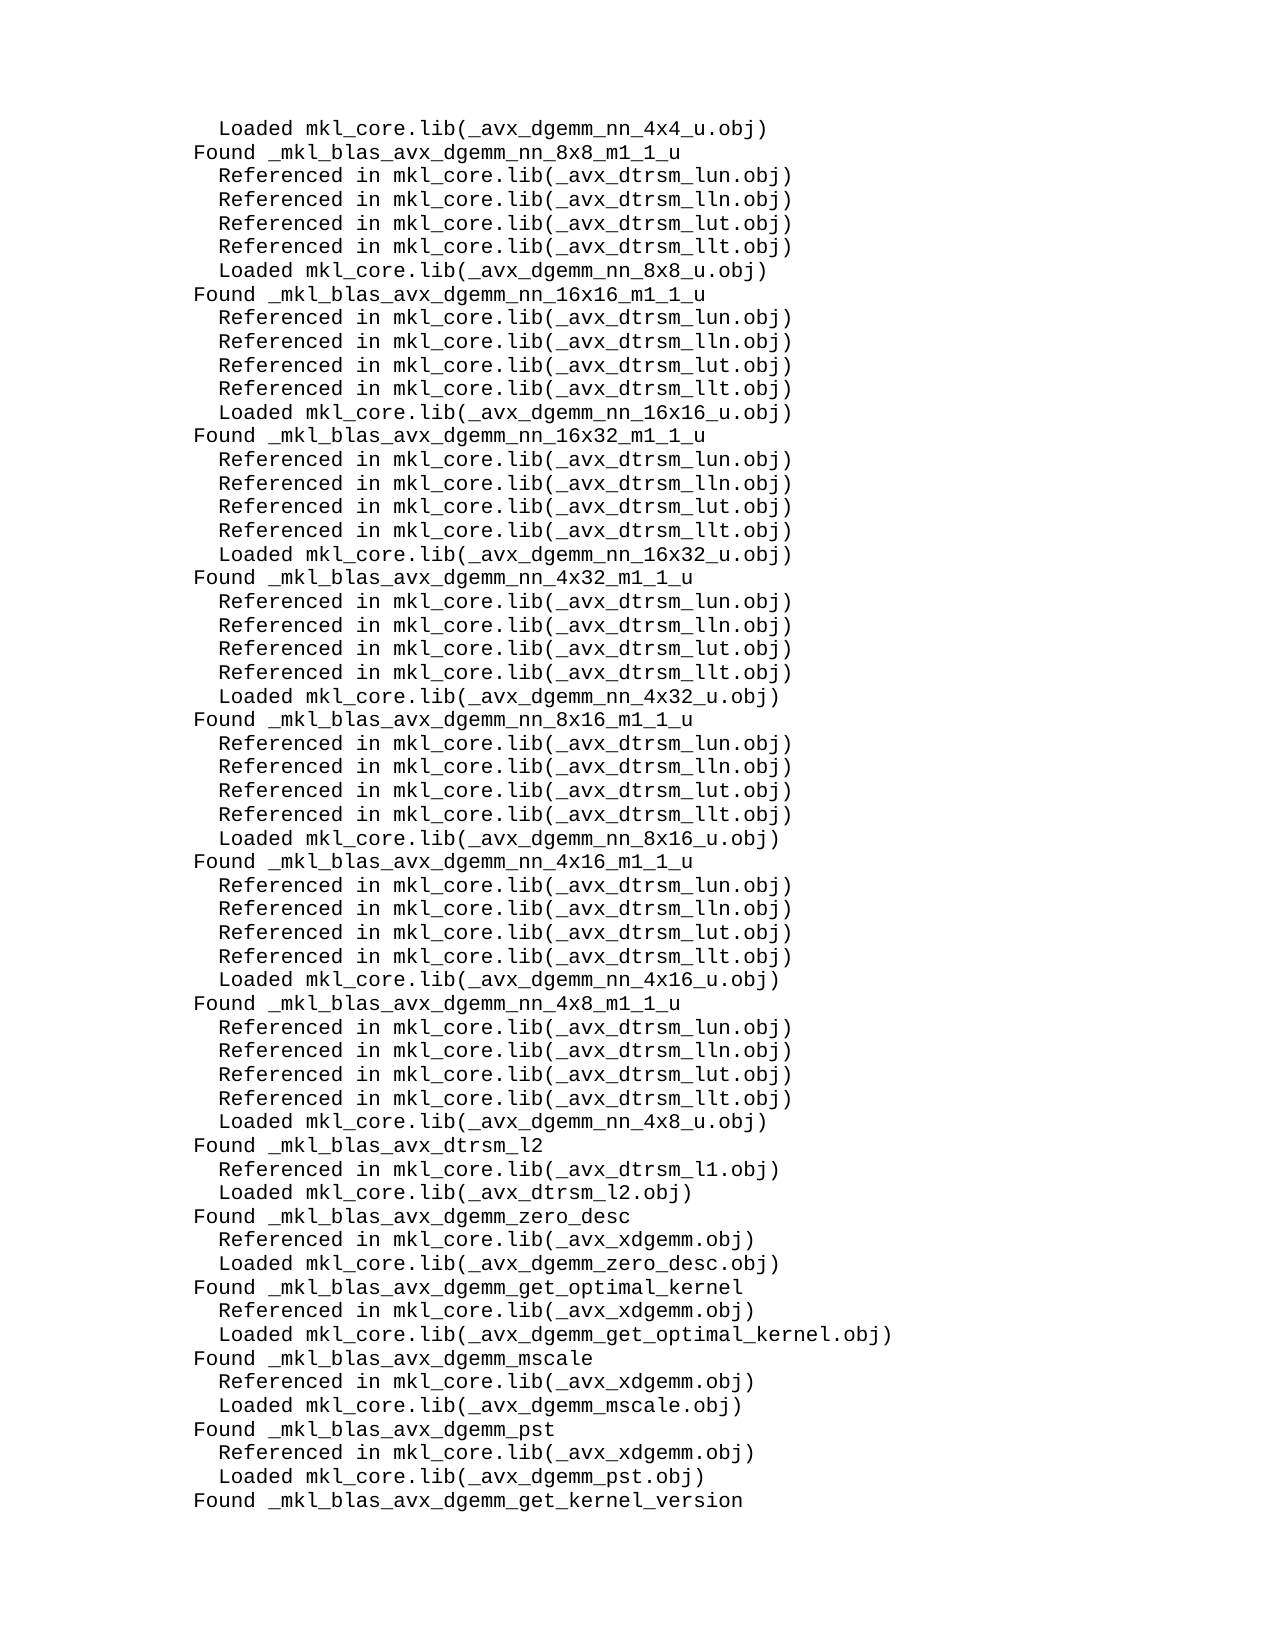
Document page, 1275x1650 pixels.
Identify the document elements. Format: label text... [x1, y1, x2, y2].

text Referenced in mkl_core.lib(_avx_dtrsm_lut.obj) [118, 922, 1157, 946]
text Referenced in mkl_core.lib(_avx_dtrsm_lun.obj) [118, 1017, 1157, 1040]
text Referenced in mkl_core.lib(_avx_dtrsm_lun.obj) [118, 449, 1157, 473]
text Referenced in mkl_core.lib(_avx_dtrsm_lut.obj) [118, 213, 1157, 236]
text Referenced in mkl_core.lib(_avx_dtrsm_lut.obj) [118, 638, 1157, 662]
text Loaded mkl_core.lib(_avx_dgemm_zero_desc.obj) [118, 1253, 1157, 1277]
text Referenced in mkl_core.lib(_avx_dtrsm_lun.obj) [118, 733, 1157, 757]
text Referenced in mkl_core.lib(_avx_dtrsm_lut.obj) [118, 496, 1157, 520]
text Loaded mkl_core.lib(_avx_dgemm_get_optimal_kernel.obj) [118, 1324, 1157, 1348]
text Loaded mkl_core.lib(_avx_dgemm_mscale.obj) [118, 1395, 1157, 1419]
text Referenced in mkl_core.lib(_avx_dtrsm_lut.obj) [118, 780, 1157, 804]
text Loaded mkl_core.lib(_avx_dgemm_nn_16x16_u.obj) [118, 402, 1157, 426]
text Referenced in mkl_core.lib(_avx_xdgemm.obj) [118, 1300, 1157, 1324]
text Referenced in mkl_core.lib(_avx_dtrsm_lln.obj) [118, 615, 1157, 638]
text Found _mkl_blas_avx_dgemm_nn_8x16_m1_1_u [118, 709, 1157, 733]
text Referenced in mkl_core.lib(_avx_dtrsm_lln.obj) [118, 757, 1157, 780]
text Referenced in mkl_core.lib(_avx_xdgemm.obj) [118, 1371, 1157, 1395]
text Found _mkl_blas_avx_dgemm_get_optimal_kernel [118, 1277, 1157, 1300]
text Referenced in mkl_core.lib(_avx_dtrsm_lln.obj) [118, 898, 1157, 922]
text Loaded mkl_core.lib(_avx_dgemm_nn_8x8_u.obj) [118, 260, 1157, 284]
text Referenced in mkl_core.lib(_avx_dtrsm_llt.obj) [118, 1088, 1157, 1111]
text Referenced in mkl_core.lib(_avx_dtrsm_lun.obj) [118, 307, 1157, 331]
text Referenced in mkl_core.lib(_avx_dtrsm_llt.obj) [118, 378, 1157, 402]
text Referenced in mkl_core.lib(_avx_dtrsm_llt.obj) [118, 946, 1157, 969]
text Found _mkl_blas_avx_dgemm_nn_4x16_m1_1_u [118, 851, 1157, 875]
text Loaded mkl_core.lib(_avx_dgemm_nn_4x16_u.obj) [118, 969, 1157, 993]
text Found _mkl_blas_avx_dgemm_nn_16x32_m1_1_u [118, 426, 1157, 449]
text Found _mkl_blas_avx_dgemm_nn_16x16_m1_1_u [118, 284, 1157, 307]
text Referenced in mkl_core.lib(_avx_dtrsm_lun.obj) [118, 165, 1157, 189]
text Referenced in mkl_core.lib(_avx_dtrsm_llt.obj) [118, 662, 1157, 686]
text Referenced in mkl_core.lib(_avx_dtrsm_lln.obj) [118, 1040, 1157, 1064]
text Found _mkl_blas_avx_dgemm_nn_4x32_m1_1_u [118, 567, 1157, 591]
text Loaded mkl_core.lib(_avx_dtrsm_l2.obj) [118, 1182, 1157, 1206]
text Found _mkl_blas_avx_dgemm_pst [118, 1419, 1157, 1442]
text Referenced in mkl_core.lib(_avx_dtrsm_llt.obj) [118, 804, 1157, 827]
text Found _mkl_blas_avx_dgemm_nn_4x8_m1_1_u [118, 993, 1157, 1017]
text Found _mkl_blas_avx_dgemm_get_kernel_version [118, 1489, 1157, 1513]
text Loaded mkl_core.lib(_avx_dgemm_nn_4x4_u.obj) [118, 118, 1157, 142]
text Referenced in mkl_core.lib(_avx_dtrsm_lun.obj) [118, 591, 1157, 615]
text Referenced in mkl_core.lib(_avx_dtrsm_llt.obj) [118, 236, 1157, 260]
text Loaded mkl_core.lib(_avx_dgemm_pst.obj) [118, 1466, 1157, 1489]
text Found _mkl_blas_avx_dgemm_mscale [118, 1348, 1157, 1371]
text Referenced in mkl_core.lib(_avx_dtrsm_l1.obj) [118, 1158, 1157, 1182]
text Referenced in mkl_core.lib(_avx_dtrsm_lln.obj) [118, 331, 1157, 354]
text Found _mkl_blas_avx_dtrsm_l2 [118, 1135, 1157, 1158]
text Found _mkl_blas_avx_dgemm_zero_desc [118, 1206, 1157, 1229]
text Referenced in mkl_core.lib(_avx_dtrsm_lln.obj) [118, 189, 1157, 213]
text Referenced in mkl_core.lib(_avx_dtrsm_lln.obj) [118, 473, 1157, 496]
text Referenced in mkl_core.lib(_avx_xdgemm.obj) [118, 1229, 1157, 1253]
text Referenced in mkl_core.lib(_avx_xdgemm.obj) [118, 1442, 1157, 1466]
text Loaded mkl_core.lib(_avx_dgemm_nn_4x8_u.obj) [118, 1111, 1157, 1135]
text Referenced in mkl_core.lib(_avx_dtrsm_llt.obj) [118, 520, 1157, 544]
text Loaded mkl_core.lib(_avx_dgemm_nn_4x32_u.obj) [118, 686, 1157, 709]
text Found _mkl_blas_avx_dgemm_nn_8x8_m1_1_u [118, 142, 1157, 165]
text Referenced in mkl_core.lib(_avx_dtrsm_lut.obj) [118, 1064, 1157, 1088]
text Loaded mkl_core.lib(_avx_dgemm_nn_8x16_u.obj) [118, 827, 1157, 851]
text Loaded mkl_core.lib(_avx_dgemm_nn_16x32_u.obj) [118, 544, 1157, 567]
text Referenced in mkl_core.lib(_avx_dtrsm_lut.obj) [118, 354, 1157, 378]
text Referenced in mkl_core.lib(_avx_dtrsm_lun.obj) [118, 875, 1157, 898]
